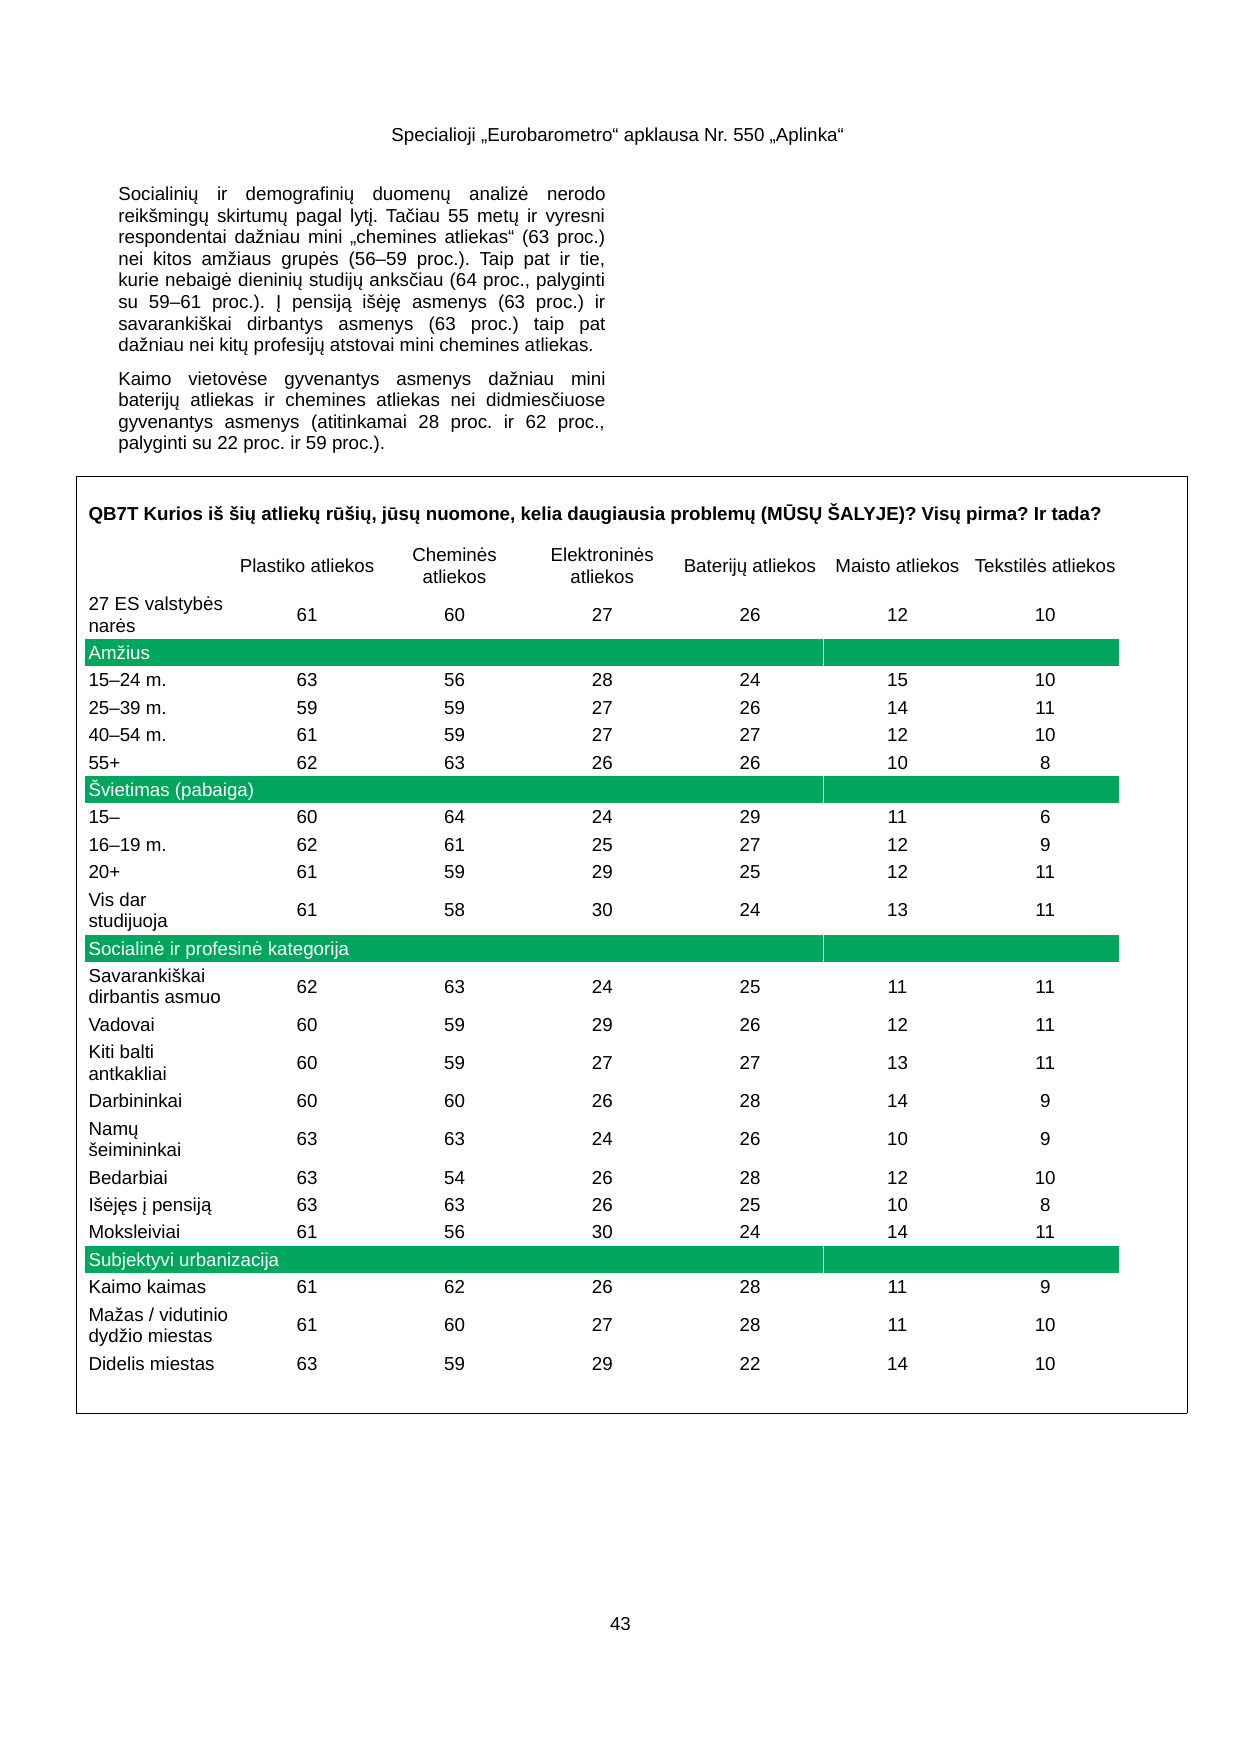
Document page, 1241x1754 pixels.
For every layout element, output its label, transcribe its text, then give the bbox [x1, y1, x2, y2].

table_cell Vis dar studijuoja [85, 886, 233, 934]
table_cell Kaimo kaimas [85, 1273, 233, 1301]
table_cell 56 [381, 1218, 528, 1246]
table_cell [676, 935, 823, 962]
table_cell 12 [824, 1011, 971, 1038]
table_cell 9 [971, 1087, 1119, 1114]
table_cell 26 [528, 1164, 676, 1191]
table_cell [676, 1246, 823, 1273]
table_cell [824, 639, 971, 666]
table_cell Savarankiškai dirbantis asmuo [85, 962, 233, 1011]
table_cell Vadovai [85, 1011, 233, 1038]
table_cell 15 [824, 666, 971, 694]
table_cell 10 [971, 1350, 1119, 1377]
table_cell Bedarbiai [85, 1164, 233, 1191]
table_cell 12 [824, 721, 971, 748]
table_cell 26 [528, 1087, 676, 1114]
table_cell 62 [381, 1273, 528, 1301]
table_cell 10 [971, 666, 1119, 694]
table_cell 61 [233, 590, 381, 639]
table_cell 63 [233, 1191, 381, 1218]
table_cell 27 [676, 721, 823, 748]
table_cell 25–39 m. [85, 694, 233, 721]
table_cell 25 [676, 962, 823, 1011]
table_cell 63 [381, 962, 528, 1011]
table_cell 26 [676, 1115, 823, 1163]
table_cell 63 [381, 1115, 528, 1163]
table_cell 25 [676, 858, 823, 886]
table_cell 24 [528, 962, 676, 1011]
table_cell 10 [971, 1301, 1119, 1349]
table_cell 60 [233, 803, 381, 831]
table_cell 11 [971, 694, 1119, 721]
table_cell 61 [381, 831, 528, 858]
table_cell 15–24 m. [85, 666, 233, 694]
table_cell 11 [971, 1038, 1119, 1087]
table_cell Švietimas (pabaiga) [85, 776, 676, 803]
table_cell 11 [971, 1218, 1119, 1246]
table_cell 59 [381, 694, 528, 721]
table_cell 11 [824, 1273, 971, 1301]
table_cell 60 [381, 1301, 528, 1349]
table_cell 61 [233, 721, 381, 748]
table_cell 25 [676, 1191, 823, 1218]
text Kaimo vietovėse gyvenantys asmenys dažniau mini baterijų atliekas ir chemines atliekas nei didmiesčiuose gyvenantys asmenys (atitinkamai 28 proc. ir 62 proc., palyginti su 22 proc. ir 59 proc.). [118, 367, 605, 454]
table_cell Mažas / vidutinio dydžio miestas [85, 1301, 233, 1349]
table_header QB7T Kurios iš šių atliekų rūšių, jūsų nuomone, kelia daugiausia problemų (MŪSŲ ŠALYJE)? Visų pirma? Ir tada? [85, 485, 1119, 541]
table_cell [85, 541, 233, 590]
table_cell 30 [528, 1218, 676, 1246]
table_cell 29 [528, 1011, 676, 1038]
table_cell [971, 776, 1119, 803]
table_cell 28 [676, 1087, 823, 1114]
table_cell 24 [528, 1115, 676, 1163]
table_cell Maisto atliekos [824, 541, 971, 590]
table_cell 27 [528, 590, 676, 639]
table_cell 27 ES valstybės narės [85, 590, 233, 639]
table_cell Plastiko atliekos [233, 541, 381, 590]
table_cell 16–19 m. [85, 831, 233, 858]
table_cell Tekstilės atliekos [971, 541, 1119, 590]
table_cell 14 [824, 694, 971, 721]
table_cell 11 [971, 962, 1119, 1011]
table_cell 9 [971, 831, 1119, 858]
table_cell 11 [824, 803, 971, 831]
table_cell 25 [528, 831, 676, 858]
table_cell Kiti balti antkakliai [85, 1038, 233, 1087]
table_cell 14 [824, 1087, 971, 1114]
table_cell 26 [528, 1191, 676, 1218]
table_cell 11 [971, 886, 1119, 934]
table_cell 60 [233, 1011, 381, 1038]
table_cell 26 [676, 1011, 823, 1038]
table_cell 61 [233, 1218, 381, 1246]
table_cell Cheminės atliekos [381, 541, 528, 590]
table_cell [971, 935, 1119, 962]
table_cell 59 [233, 694, 381, 721]
table_cell 63 [381, 749, 528, 776]
text Socialinių ir demografinių duomenų analizė nerodo reikšmingų skirtumų pagal lytį. Tačiau 55 metų ir vyresni respondentai dažniau mini „chemines atliekas“ (63 proc.) nei kitos amžiaus grupės (56–59 proc.). Taip pat ir tie, kurie nebaigė dieninių studijų anksčiau (64 proc., palyginti su 59–61 proc.). Į pensiją išėję asmenys (63 proc.) ir savarankiškai dirbantys asmenys (63 proc.) taip pat dažniau nei kitų profesijų atstovai mini chemines atliekas. [118, 183, 605, 356]
table_cell 61 [233, 858, 381, 886]
table_cell 26 [676, 749, 823, 776]
table_cell 11 [971, 858, 1119, 886]
table_cell 27 [528, 1038, 676, 1087]
table_cell 14 [824, 1218, 971, 1246]
table_cell 24 [676, 666, 823, 694]
table_cell 22 [676, 1350, 823, 1377]
table_cell 13 [824, 1038, 971, 1087]
table_cell 60 [233, 1087, 381, 1114]
table_cell [676, 639, 823, 666]
table_cell 29 [676, 803, 823, 831]
table_cell 26 [528, 1273, 676, 1301]
table_cell 10 [971, 590, 1119, 639]
table_cell 30 [528, 886, 676, 934]
table_cell Elektroninės atliekos [528, 541, 676, 590]
table_cell 40–54 m. [85, 721, 233, 748]
table_cell 6 [971, 803, 1119, 831]
table_cell 61 [233, 886, 381, 934]
table_cell 62 [233, 831, 381, 858]
table_cell 28 [676, 1164, 823, 1191]
table_cell 24 [528, 803, 676, 831]
table_cell 8 [971, 1191, 1119, 1218]
table_cell 56 [381, 666, 528, 694]
table_cell Namų šeimininkai [85, 1115, 233, 1163]
table_cell [971, 1246, 1119, 1273]
table_cell 26 [528, 749, 676, 776]
table_cell [971, 639, 1119, 666]
table_cell Baterijų atliekos [676, 541, 823, 590]
table_cell 59 [381, 721, 528, 748]
table_cell 63 [233, 1115, 381, 1163]
table_cell Išėjęs į pensiją [85, 1191, 233, 1218]
table_cell 12 [824, 1164, 971, 1191]
table_cell 27 [676, 831, 823, 858]
table_cell 27 [528, 694, 676, 721]
table_cell 28 [676, 1301, 823, 1349]
table_cell 54 [381, 1164, 528, 1191]
table_cell 63 [233, 1350, 381, 1377]
table_cell 20+ [85, 858, 233, 886]
table_cell 60 [381, 1087, 528, 1114]
table_cell 59 [381, 1011, 528, 1038]
table_cell 59 [381, 1350, 528, 1377]
table_cell Darbininkai [85, 1087, 233, 1114]
table_cell 27 [528, 1301, 676, 1349]
table_cell 10 [971, 721, 1119, 748]
table_cell 26 [676, 590, 823, 639]
table_cell 10 [971, 1164, 1119, 1191]
table_cell 64 [381, 803, 528, 831]
table_cell 60 [233, 1038, 381, 1087]
table_cell 8 [971, 749, 1119, 776]
table_cell 61 [233, 1273, 381, 1301]
table_cell 24 [676, 1218, 823, 1246]
table_cell [824, 1246, 971, 1273]
table_cell 12 [824, 590, 971, 639]
table_cell 24 [676, 886, 823, 934]
table_cell 9 [971, 1115, 1119, 1163]
table_cell 59 [381, 1038, 528, 1087]
table_cell 28 [676, 1273, 823, 1301]
table_cell 63 [233, 666, 381, 694]
table_cell Didelis miestas [85, 1350, 233, 1377]
table_cell 60 [381, 590, 528, 639]
table_cell 27 [528, 721, 676, 748]
table_cell 10 [824, 749, 971, 776]
table_cell 11 [824, 1301, 971, 1349]
table_cell [676, 776, 823, 803]
table_cell Subjektyvi urbanizacija [85, 1246, 676, 1273]
table_cell 27 [676, 1038, 823, 1087]
table_cell 58 [381, 886, 528, 934]
table_cell 55+ [85, 749, 233, 776]
table_cell 63 [233, 1164, 381, 1191]
table_cell 62 [233, 962, 381, 1011]
table_cell 11 [971, 1011, 1119, 1038]
table_cell 61 [233, 1301, 381, 1349]
table_cell 26 [676, 694, 823, 721]
table_cell 9 [971, 1273, 1119, 1301]
table_cell 13 [824, 886, 971, 934]
table_cell 29 [528, 858, 676, 886]
table_cell 28 [528, 666, 676, 694]
table_cell 14 [824, 1350, 971, 1377]
table_cell 59 [381, 858, 528, 886]
table_cell Amžius [85, 639, 676, 666]
table_cell 11 [824, 962, 971, 1011]
table_cell 62 [233, 749, 381, 776]
table_cell 15– [85, 803, 233, 831]
table_cell 12 [824, 831, 971, 858]
table_cell Moksleiviai [85, 1218, 233, 1246]
table_cell 10 [824, 1191, 971, 1218]
table_cell Socialinė ir profesinė kategorija [85, 935, 676, 962]
table_cell 12 [824, 858, 971, 886]
table_cell 29 [528, 1350, 676, 1377]
table_cell [824, 776, 971, 803]
table_cell [824, 935, 971, 962]
table_cell 10 [824, 1115, 971, 1163]
table_cell 63 [381, 1191, 528, 1218]
